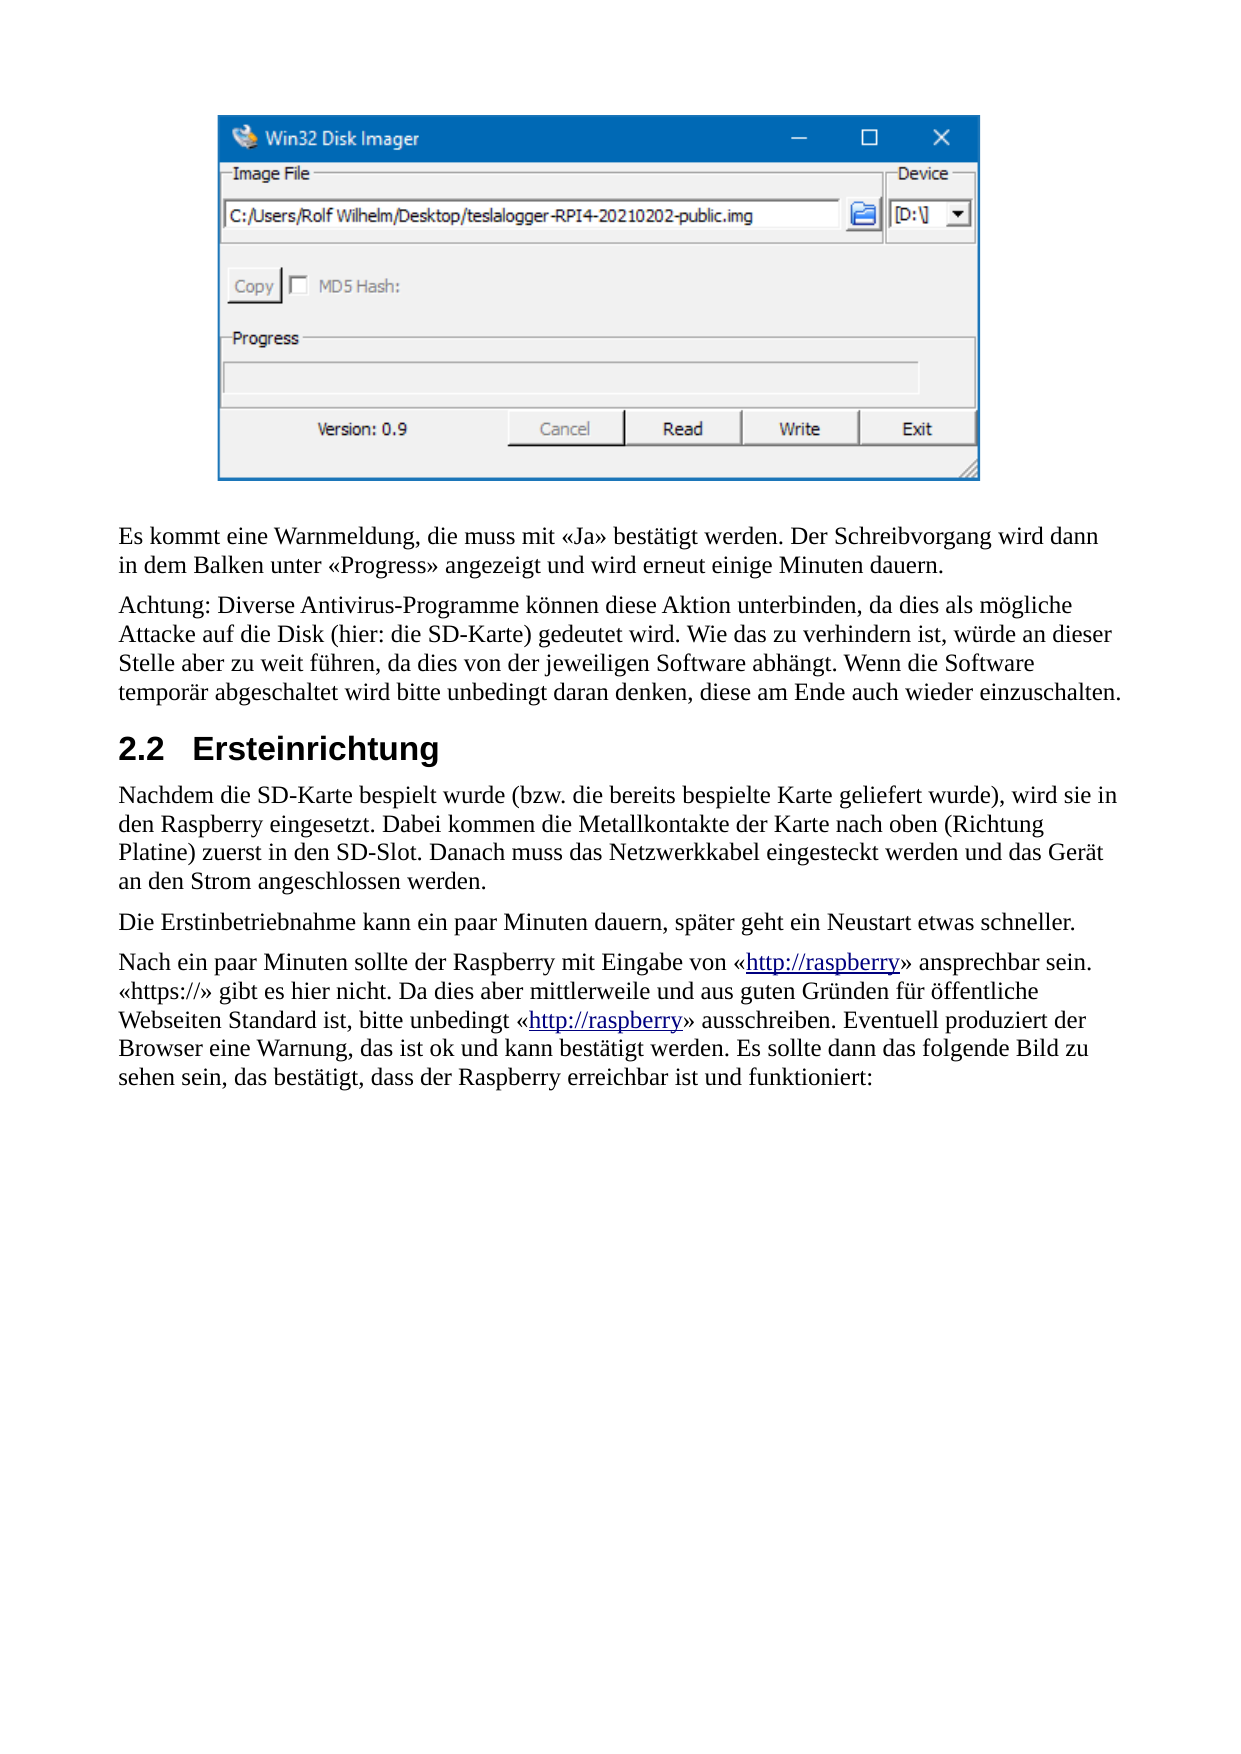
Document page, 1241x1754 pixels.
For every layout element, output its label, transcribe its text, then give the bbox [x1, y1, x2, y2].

text Nachdem die SD-Karte bespielt wurde (bzw. die bereits bespielte Karte geliefert wurde), wird sie in den Raspberry eingesetzt. Dabei kommen die Metallkontakte der Karte nach oben (Richtung Platine) zuerst in den SD-Slot. Danach muss das Netzwerkkabel eingesteckt werden und das Gerät an den Strom angeschlossen werden. [118, 780, 1122, 895]
subtitle Ersteinrichtung [118, 729, 1122, 767]
text Achtung: Diverse Antivirus-Programme können diese Aktion unterbinden, da dies als mögliche Attacke auf die Disk (hier: die SD-Karte) gedeutet wird. Wie das zu verhindern ist, würde an dieser Stelle aber zu weit führen, da dies von der jeweiligen Software abhängt. Wenn die Software temporär abgeschaltet wird bitte unbedingt daran denken, diese am Ende auch wieder einzuschalten. [118, 590, 1122, 705]
text Nach ein paar Minuten sollte der Raspberry mit Eingabe von «http://raspberry» ansprechbar sein. «https://» gibt es hier nicht. Da dies aber mittlerweile und aus guten Gründen für öffentliche Webseiten Standard ist, bitte unbedingt «http://raspberry» ausschreiben. Eventuell produziert der Browser eine Warnung, das ist ok und kann bestätigt werden. Es sollte dann das folgende Bild zu sehen sein, das bestätigt, dass der Raspberry erreichbar ist und funktioniert: [118, 947, 1122, 1091]
picture [217, 115, 980, 481]
text Die Erstinbetriebnahme kann ein paar Minuten dauern, später geht ein Neustart etwas schneller. [118, 907, 1122, 935]
text Es kommt eine Warnmeldung, die muss mit «Ja» bestätigt werden. Der Schreibvorgang wird dann in dem Balken unter «Progress» angezeigt und wird erneut einige Minuten dauern. [118, 521, 1122, 578]
